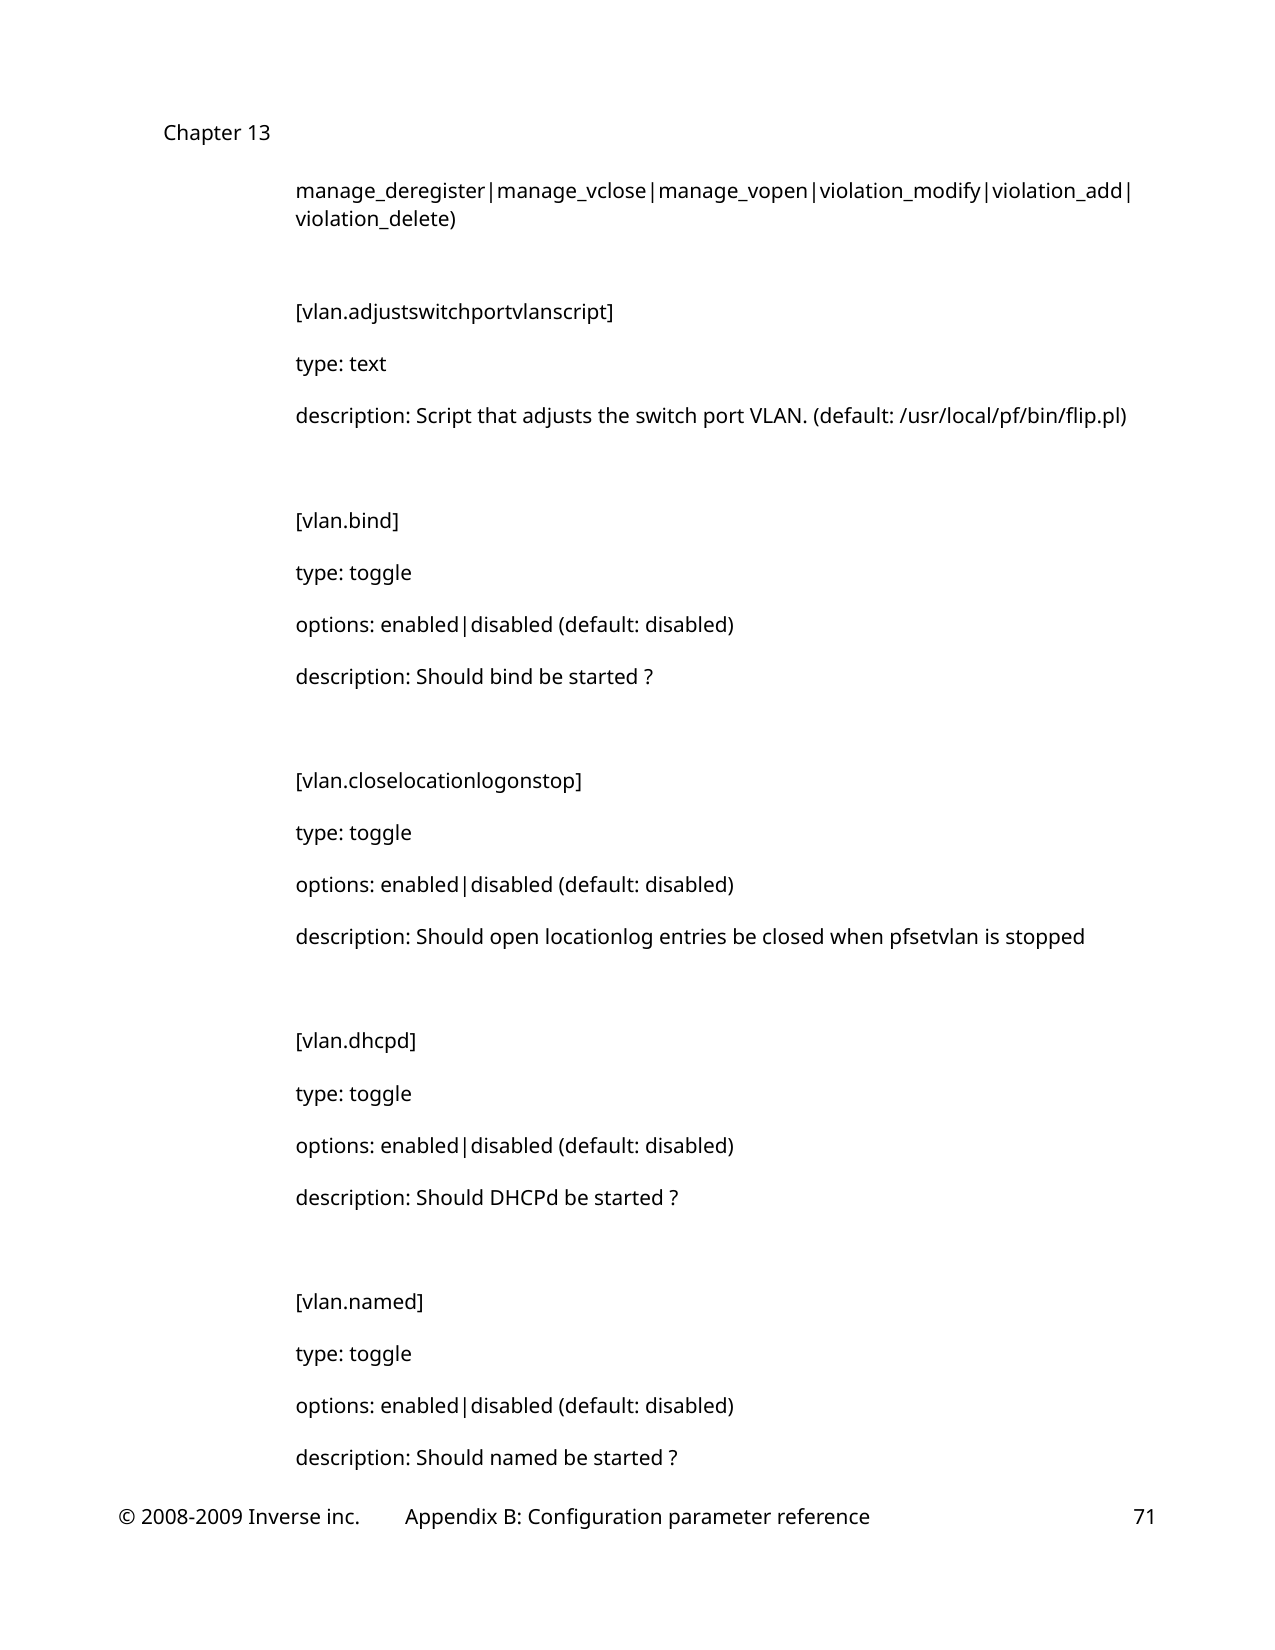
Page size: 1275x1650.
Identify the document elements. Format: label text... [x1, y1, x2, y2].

text description: Should open locationlog entries be closed when pfsetvlan is stopped [295, 922, 1157, 951]
text manage_deregister|manage_vclose|manage_vopen|violation_modify|violation_add|violation_delete) [295, 176, 1157, 233]
text [vlan.dhcpd] [295, 1027, 1157, 1055]
text options: enabled|disabled (default: disabled) [295, 610, 1157, 638]
text [vlan.closelocationlogonstop] [295, 766, 1157, 795]
text options: enabled|disabled (default: disabled) [295, 1391, 1157, 1420]
text type: toggle [295, 1339, 1157, 1368]
text options: enabled|disabled (default: disabled) [295, 1131, 1157, 1159]
text type: toggle [295, 1079, 1157, 1107]
text description: Script that adjusts the switch port VLAN. (default: /usr/local/pf/bin/flip.pl) [295, 402, 1157, 430]
text [vlan.bind] [295, 506, 1157, 534]
text description: Should bind be started ? [295, 662, 1157, 691]
text options: enabled|disabled (default: disabled) [295, 870, 1157, 899]
text type: toggle [295, 818, 1157, 847]
text description: Should DHCPd be started ? [295, 1183, 1157, 1211]
text type: text [295, 349, 1157, 378]
text description: Should named be started ? [295, 1443, 1157, 1472]
text [vlan.adjustswitchportvlanscript] [295, 297, 1157, 326]
text type: toggle [295, 558, 1157, 586]
text [vlan.named] [295, 1287, 1157, 1316]
